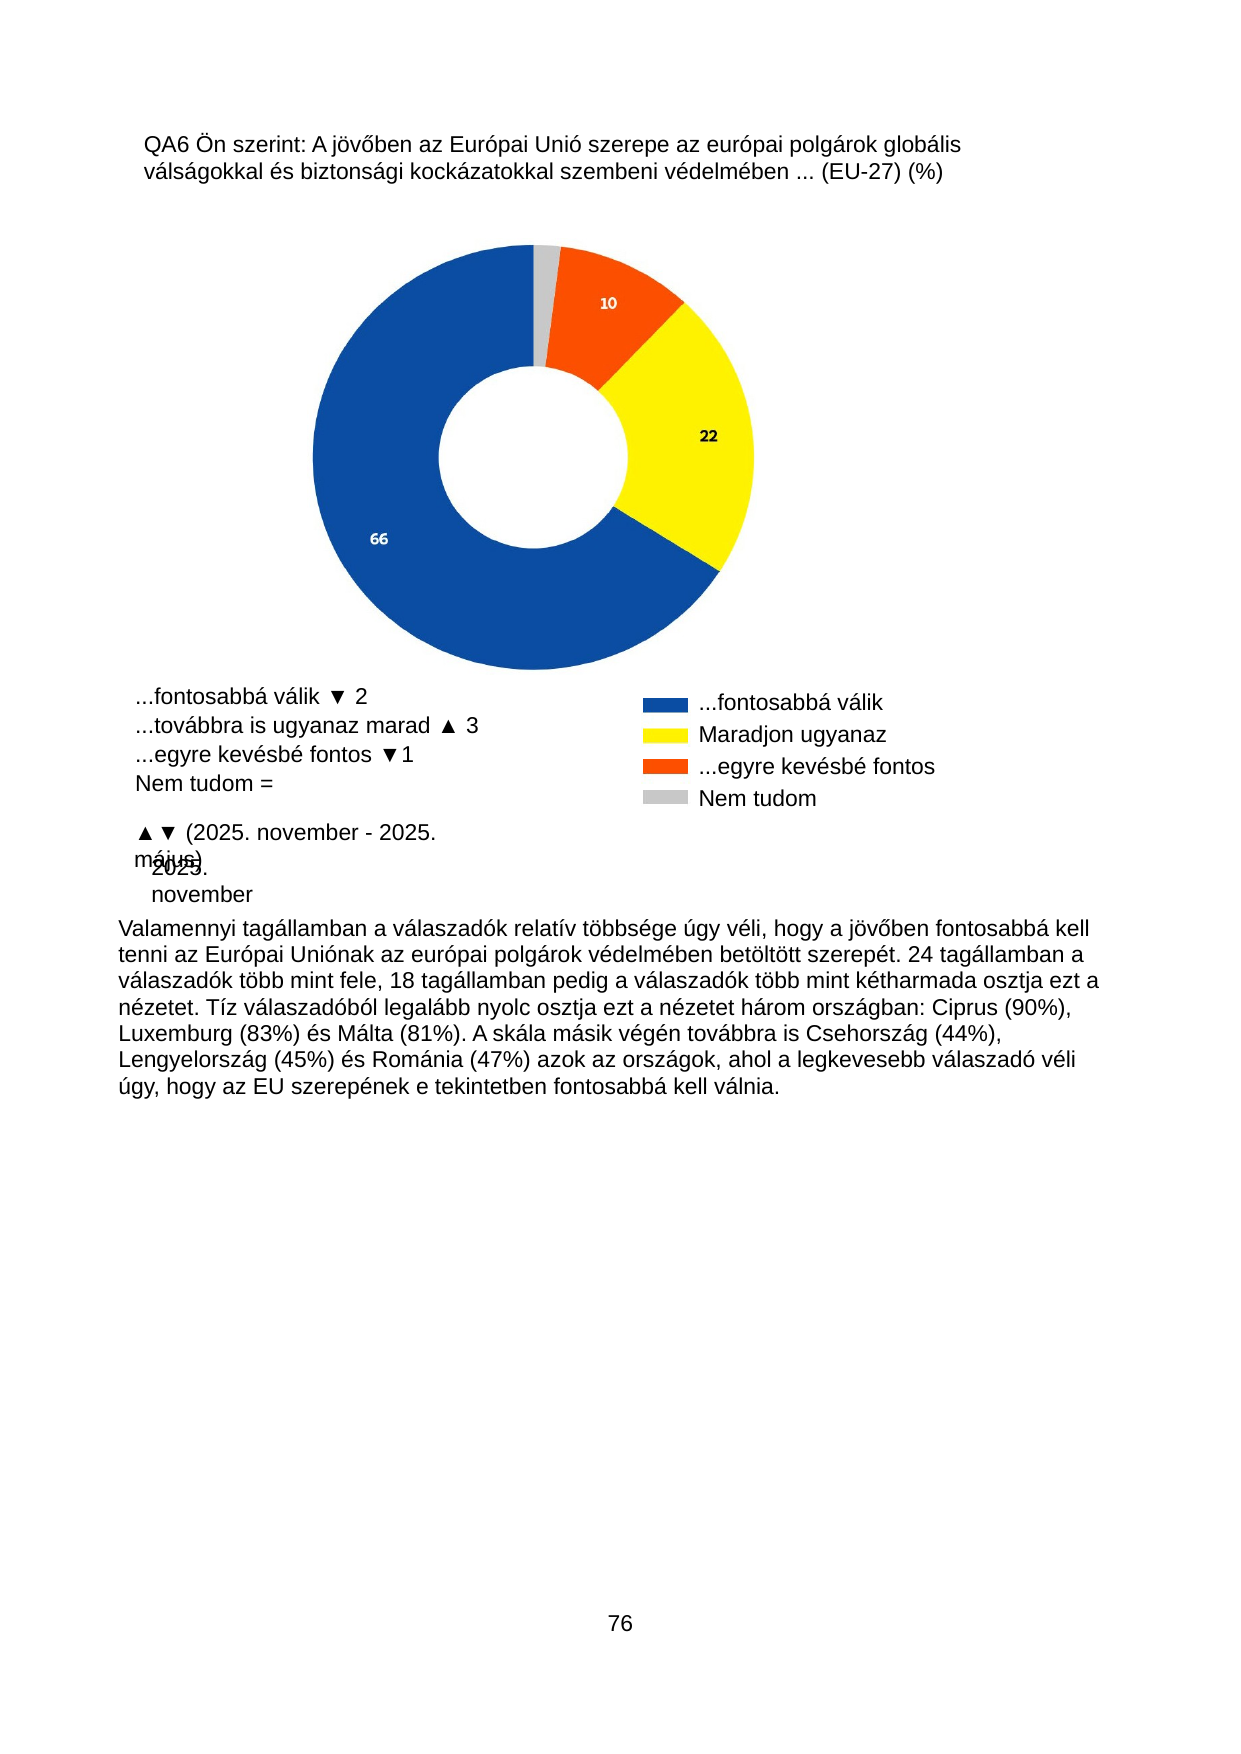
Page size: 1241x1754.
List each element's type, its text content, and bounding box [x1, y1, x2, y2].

picture [307, 238, 757, 675]
text Valamennyi tagállamban a válaszadók relatív többsége úgy véli, hogy a jövőben fontosabbá kell tenni az Európai Uniónak az európai polgárok védelmében betöltött szerepét. 24 tagállamban a válaszadók több mint fele, 18 tagállamban pedig a válaszadók több mint kétharmada osztja ezt a nézetet. Tíz válaszadóból legalább nyolc osztja ezt a nézetet három országban: Ciprus (90%), Luxemburg (83%) és Málta (81%). A skála másik végén továbbra is Csehország (44%), Lengyelország (45%) és Románia (47%) azok az országok, ahol a legkevesebb válaszadó véli úgy, hogy az EU szerepének e tekintetben fontosabbá kell válnia. [118, 124, 1122, 1099]
picture [631, 690, 691, 807]
